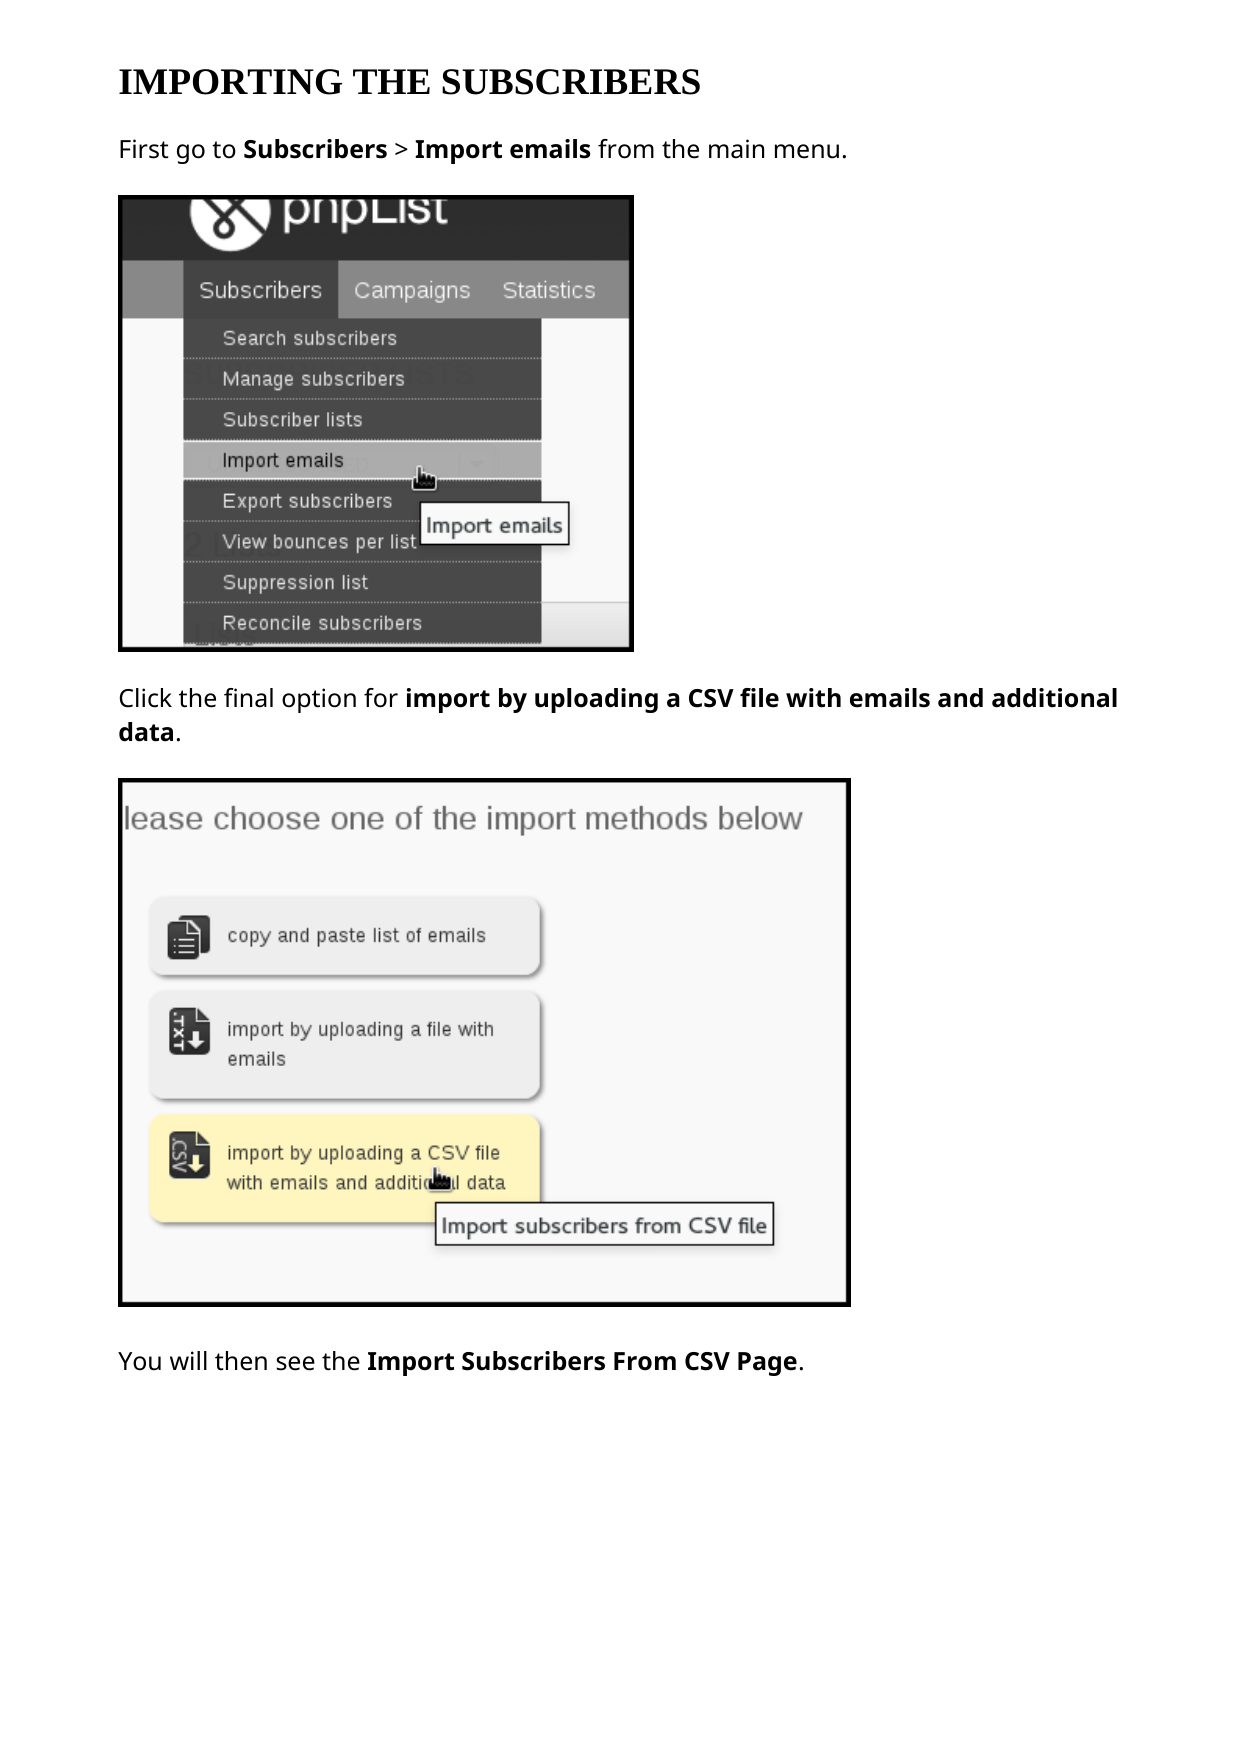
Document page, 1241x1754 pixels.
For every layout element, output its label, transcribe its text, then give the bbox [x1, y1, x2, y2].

text Click the final option for import by uploading a CSV file with emails and additional data. [118, 681, 1181, 749]
subtitle Importing the subscribers [118, 59, 1181, 102]
text First go to Subscribers > Import emails from the main menu. [118, 132, 1181, 166]
picture [118, 195, 634, 652]
picture [118, 778, 851, 1307]
text You will then see the Import Subscribers From CSV Page. [118, 1343, 1181, 1377]
